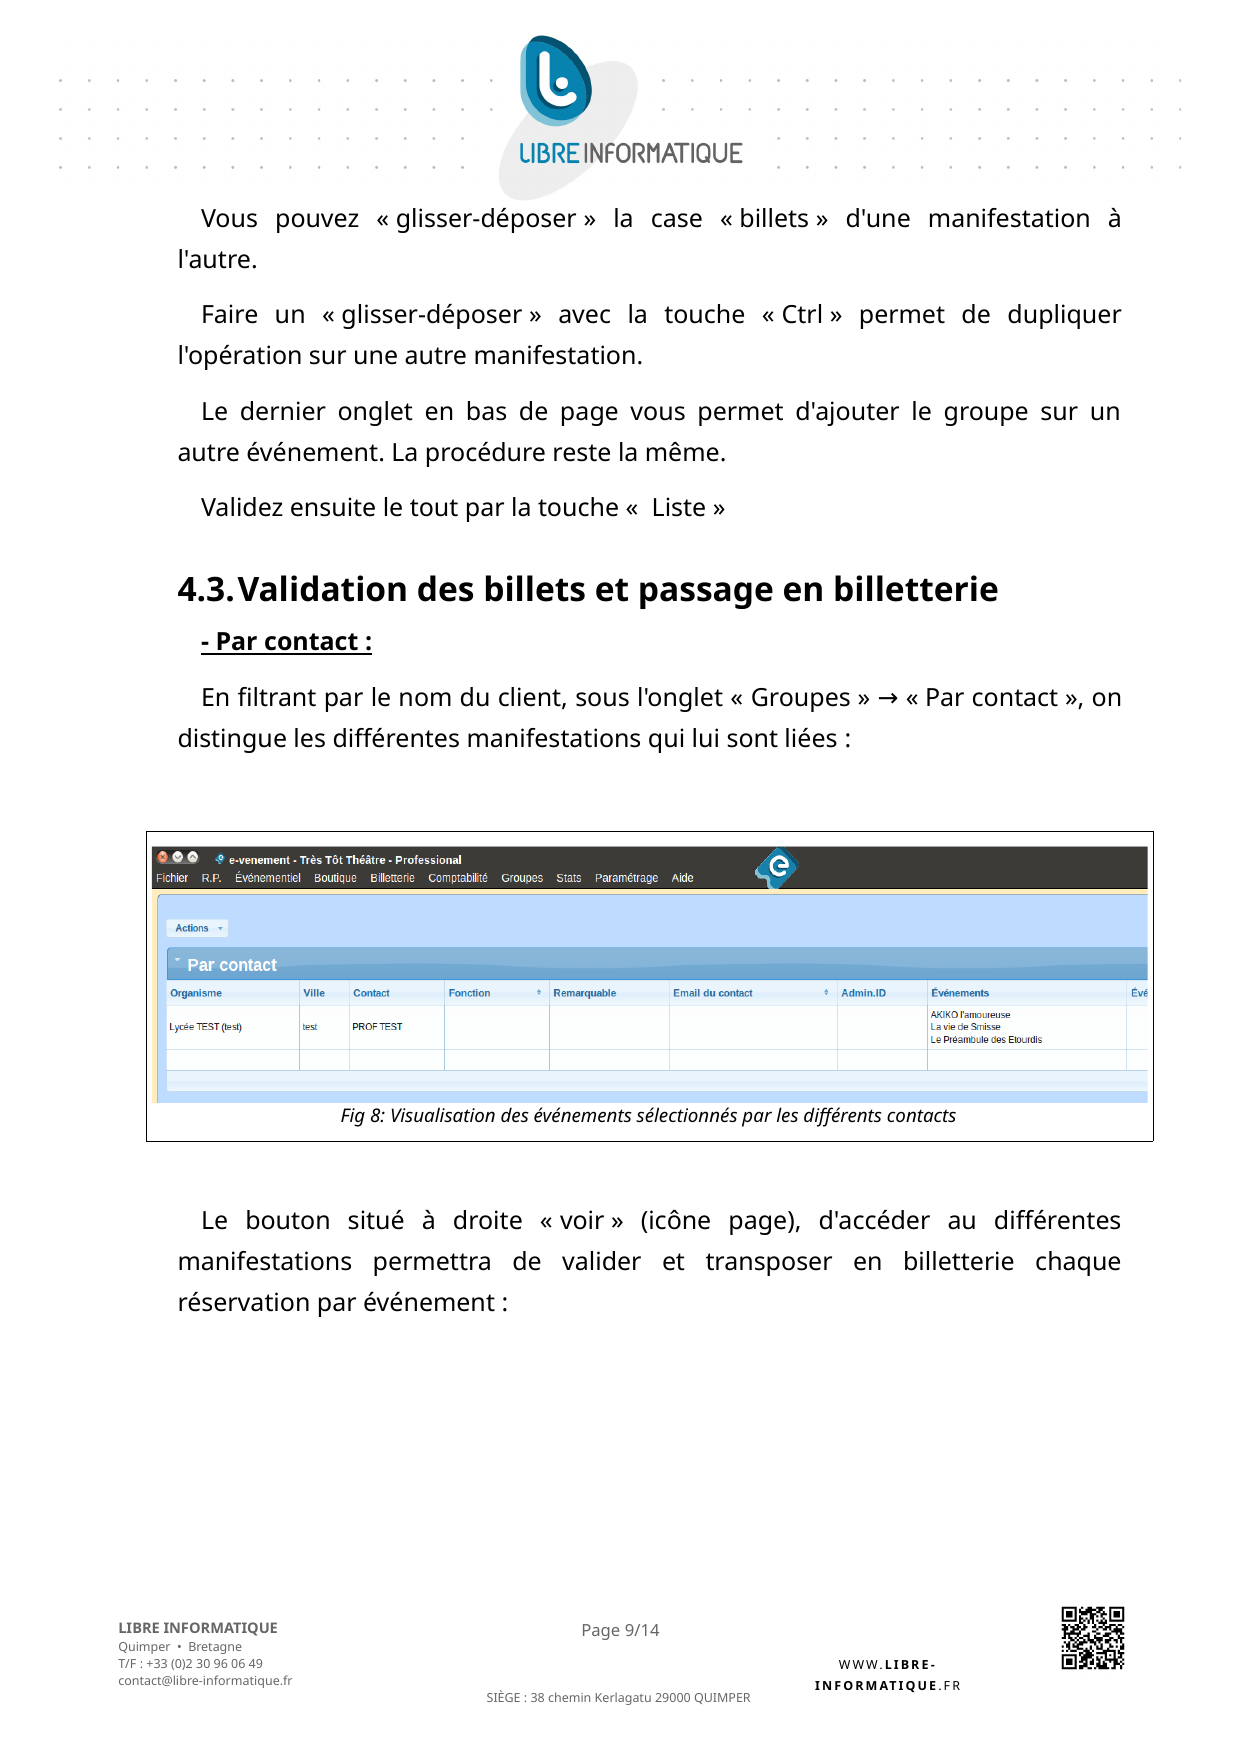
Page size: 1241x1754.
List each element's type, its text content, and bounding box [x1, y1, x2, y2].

text Fig 8: Visualisation des événements sélectionnés par les différents contacts [149, 1103, 1150, 1128]
picture [557, 78, 567, 88]
subtitle Validation des billets et passage en billetterie [177, 566, 1122, 612]
picture [540, 52, 576, 106]
text En filtrant par le nom du client, sous l'onglet « Groupes » → « Par contact », on distingue les différentes manifestations qui lui sont liées : [177, 679, 1122, 754]
text Faire un « glisser-déposer » avec la touche « Ctrl » permet de dupliquer l'opération sur une autre manifestation. [177, 297, 1122, 372]
picture [59, 35, 1182, 201]
text Le bouton situé à droite « voir » (icône page), d'accéder au différentes manifestations permettra de valider et transposer en billetterie chaque réservation par événement : [177, 1203, 1122, 1319]
text Le dernier onglet en bas de page vous permet d'ajouter le groupe sur un autre événement. La procédure reste la même. [177, 393, 1122, 468]
text Validez ensuite le tout par la touche « Liste » [177, 489, 1122, 524]
picture [1051, 1596, 1135, 1680]
picture [151, 846, 1148, 1103]
text - Par contact : [177, 624, 1122, 658]
text Vous pouvez « glisser-déposer » la case « billets » d'une manifestation à l'autre. [177, 201, 1122, 276]
